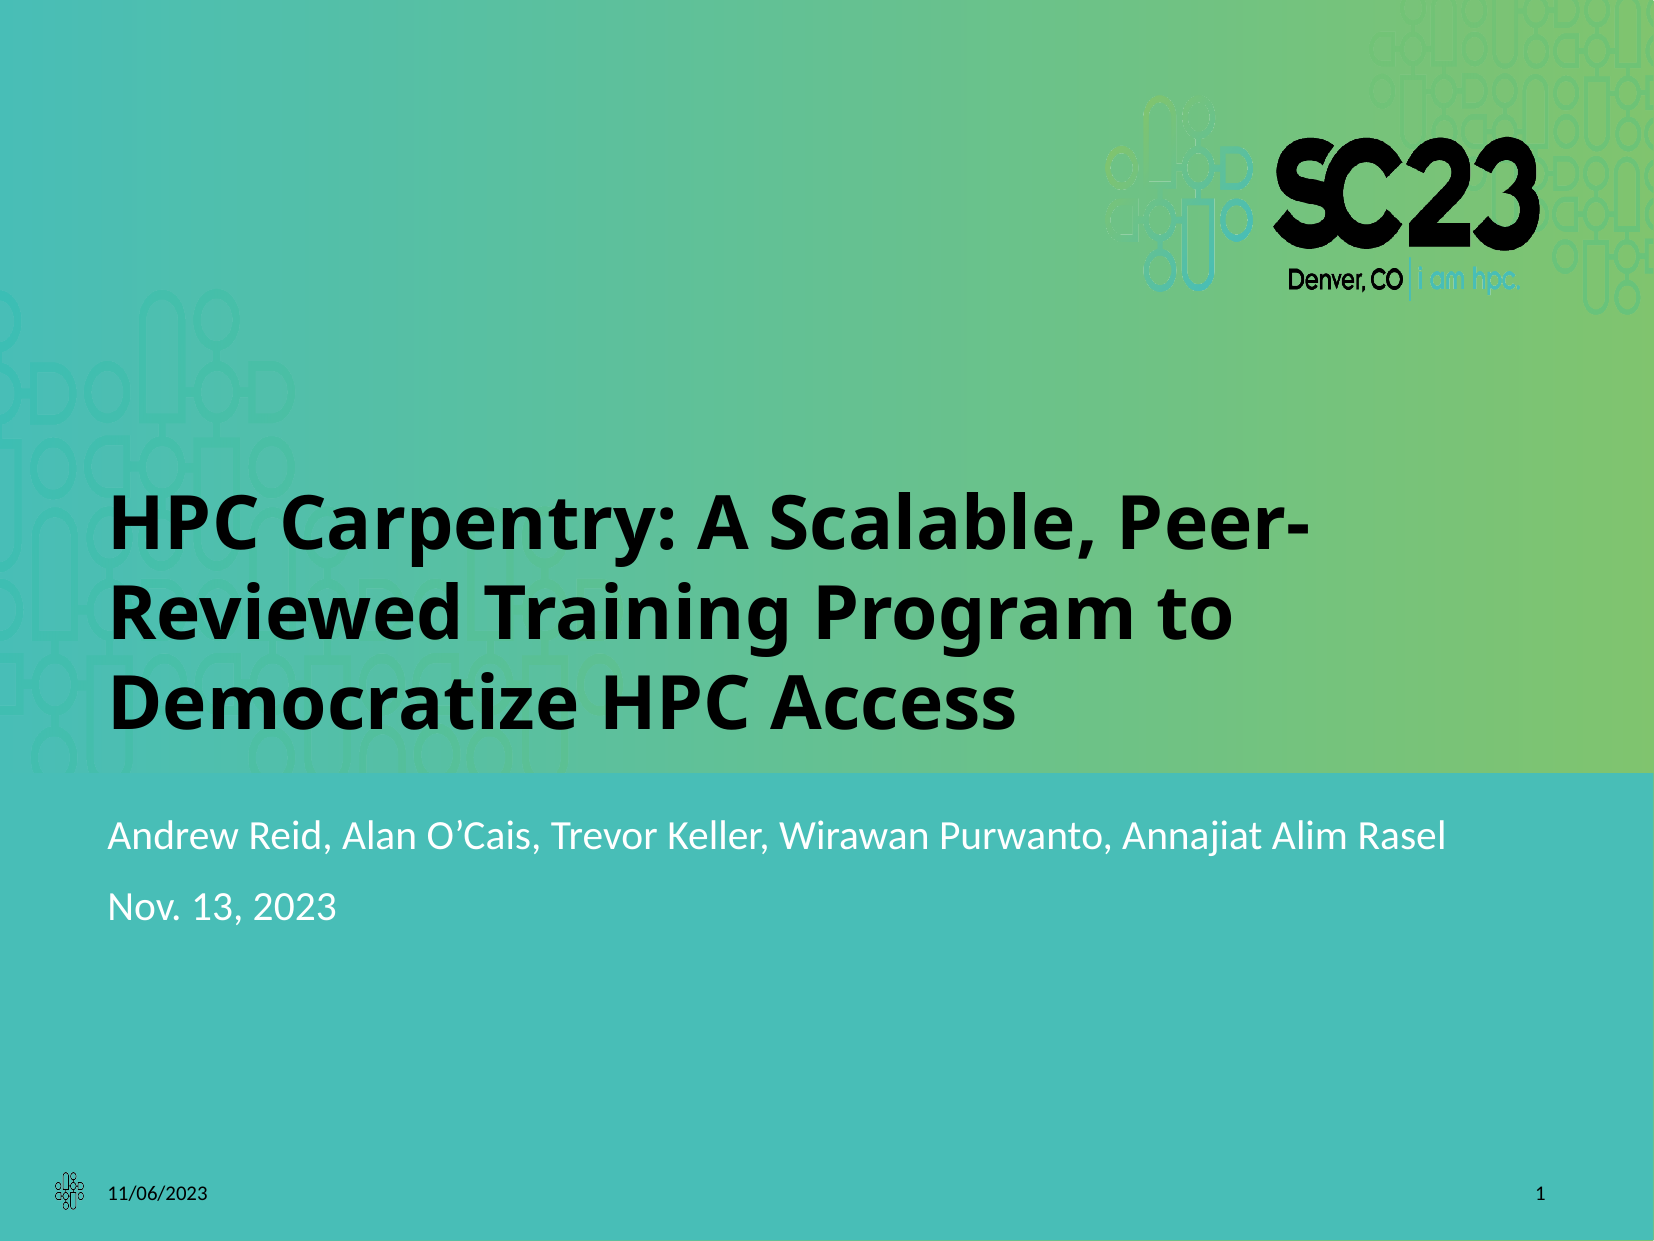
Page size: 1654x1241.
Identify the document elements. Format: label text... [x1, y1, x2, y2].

picture [55, 1172, 84, 1210]
slide_number 11/06/2023 [92, 1161, 310, 1223]
picture [0, 0, 1654, 773]
title HPC Carpentry: A Scalable, Peer-Reviewed Training Program to Democratize HPC Access [92, 344, 1561, 752]
subtitle Andrew Reid, Alan O’Cais, Trevor Keller, Wirawan Purwanto, Annajiat Alim Rasel Nov. 13, 2023 [92, 801, 1561, 1142]
slide_number [1485, 1161, 1561, 1223]
